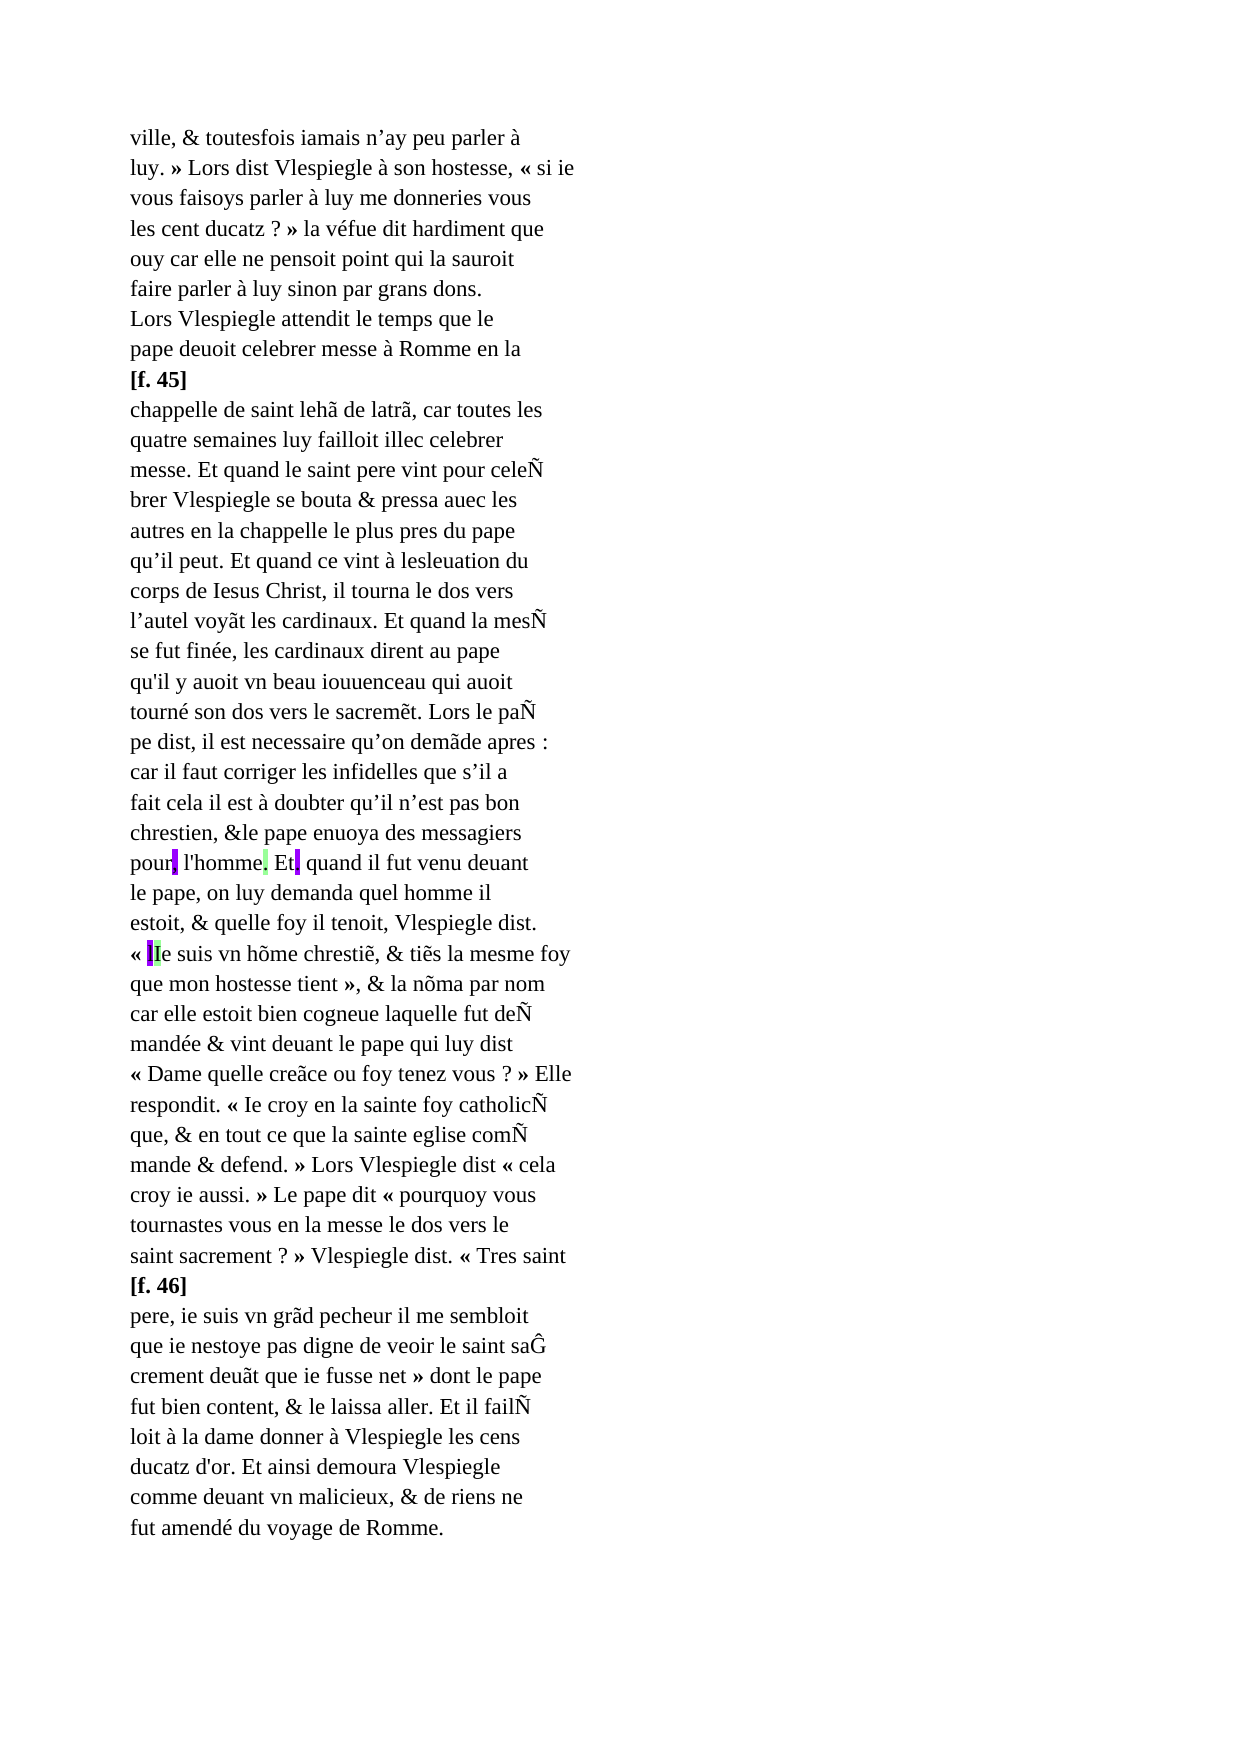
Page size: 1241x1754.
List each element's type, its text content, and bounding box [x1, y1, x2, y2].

text ville, & toutesfois iamais n’ay peu parler à luy. » Lors dist Vlespiegle à son hostesse, « si ie vous faisoys parler à luy me donneries vous les cent ducatz ? » la véfue dit hardiment que ouy car elle ne pensoit point qui la sauroit faire parler à luy sinon par grans dons. Lors Vlespiegle attendit le temps que le pape deuoit celebrer messe à Romme en la [f. 45] chappelle de saint lehã de latrã, car toutes les quatre semaines luy failloit illec celebrer messe. Et quand le saint pere vint pour celeÑ brer Vlespiegle se bouta & pressa auec les autres en la chappelle le plus pres du pape qu’il peut. Et quand ce vint à lesleuation du corps de Iesus Christ, il tourna le dos vers l’autel voyãt les cardinaux. Et quand la mesÑ se fut finée, les cardinaux dirent au pape qu'il y auoit vn beau iouuenceau qui auoit tourné son dos vers le sacremẽt. Lors le paÑ pe dist, il est necessaire qu’on demãde apres : car il faut corriger les infidelles que s’il a fait cela il est à doubter qu’il n’est pas bon chrestien, &le pape enuoya des messagiers pour, l'homme. Et. quand il fut venu deuant le pape, on luy demanda quel homme il estoit, & quelle foy il tenoit, Vlespiegle dist. « lIe suis vn hõme chrestiẽ, & tiẽs la mesme foy que mon hostesse tient », & la nõma par nom car elle estoit bien cogneue laquelle fut deÑ mandée & vint deuant le pape qui luy dist « Dame quelle creãce ou foy tenez vous ? » Elle respondit. « Ie croy en la sainte foy catholicÑ que, & en tout ce que la sainte eglise comÑ mande & defend. » Lors Vlespiegle dist « cela croy ie aussi. » Le pape dit « pourquoy vous tournastes vous en la messe le dos vers le saint sacrement ? » Vlespiegle dist. « Tres saint [f. 46] pere, ie suis vn grãd pecheur il me sembloit que ie nestoye pas digne de veoir le saint saĜ crement deuãt que ie fusse net » dont le pape fut bien content, & le laissa aller. Et il failÑ loit à la dame donner à Vlespiegle les cens ducatz d'or. Et ainsi demoura Vlespiegle comme deuant vn malicieux, & de riens ne fut amendé du voyage de Romme. [118, 118, 1122, 1546]
